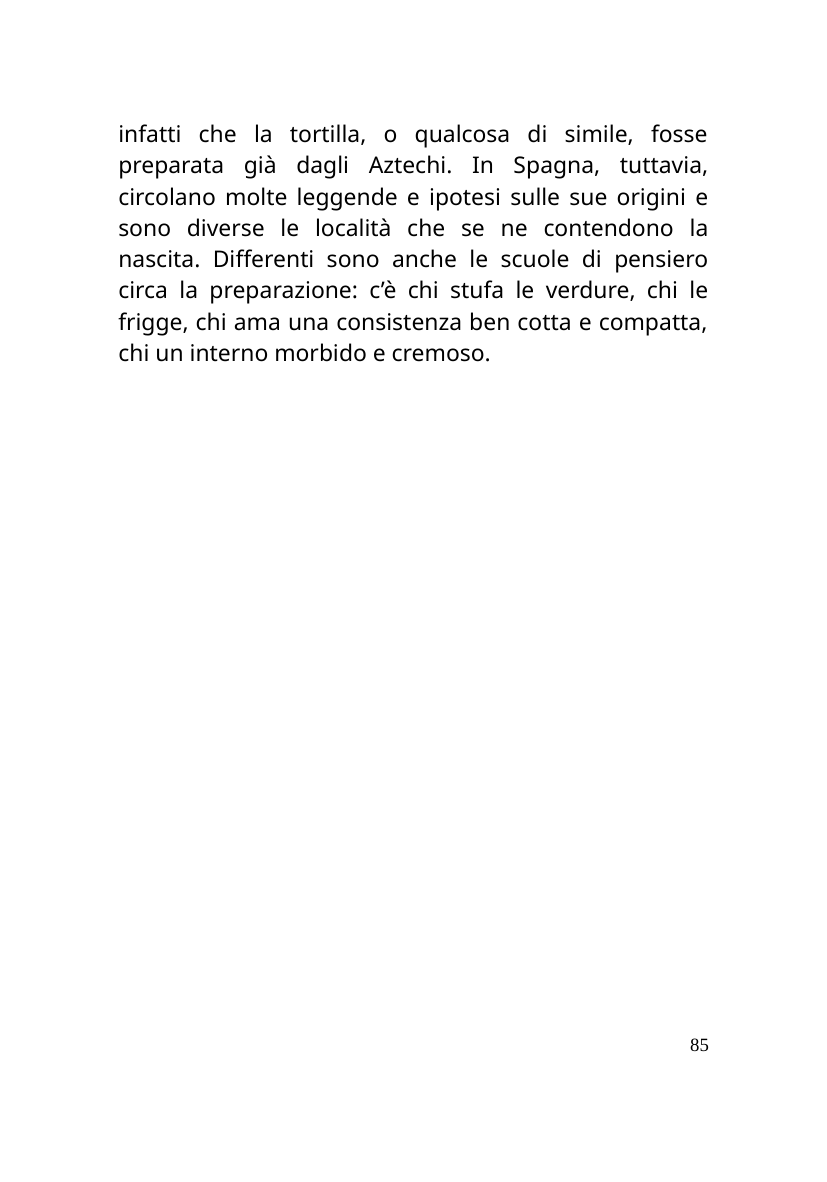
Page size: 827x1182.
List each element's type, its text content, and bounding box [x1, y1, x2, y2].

text infatti che la tortilla, o qualcosa di simile, fosse preparata già dagli Aztechi. In Spagna, tuttavia, circolano molte leggende e ipotesi sulle sue origini e sono diverse le località che se ne contendono la nascita. Differenti sono anche le scuole di pensiero circa la preparazione: c’è chi stufa le verdure, chi le frigge, chi ama una consistenza ben cotta e compatta, chi un interno morbido e cremoso. [118, 118, 709, 368]
